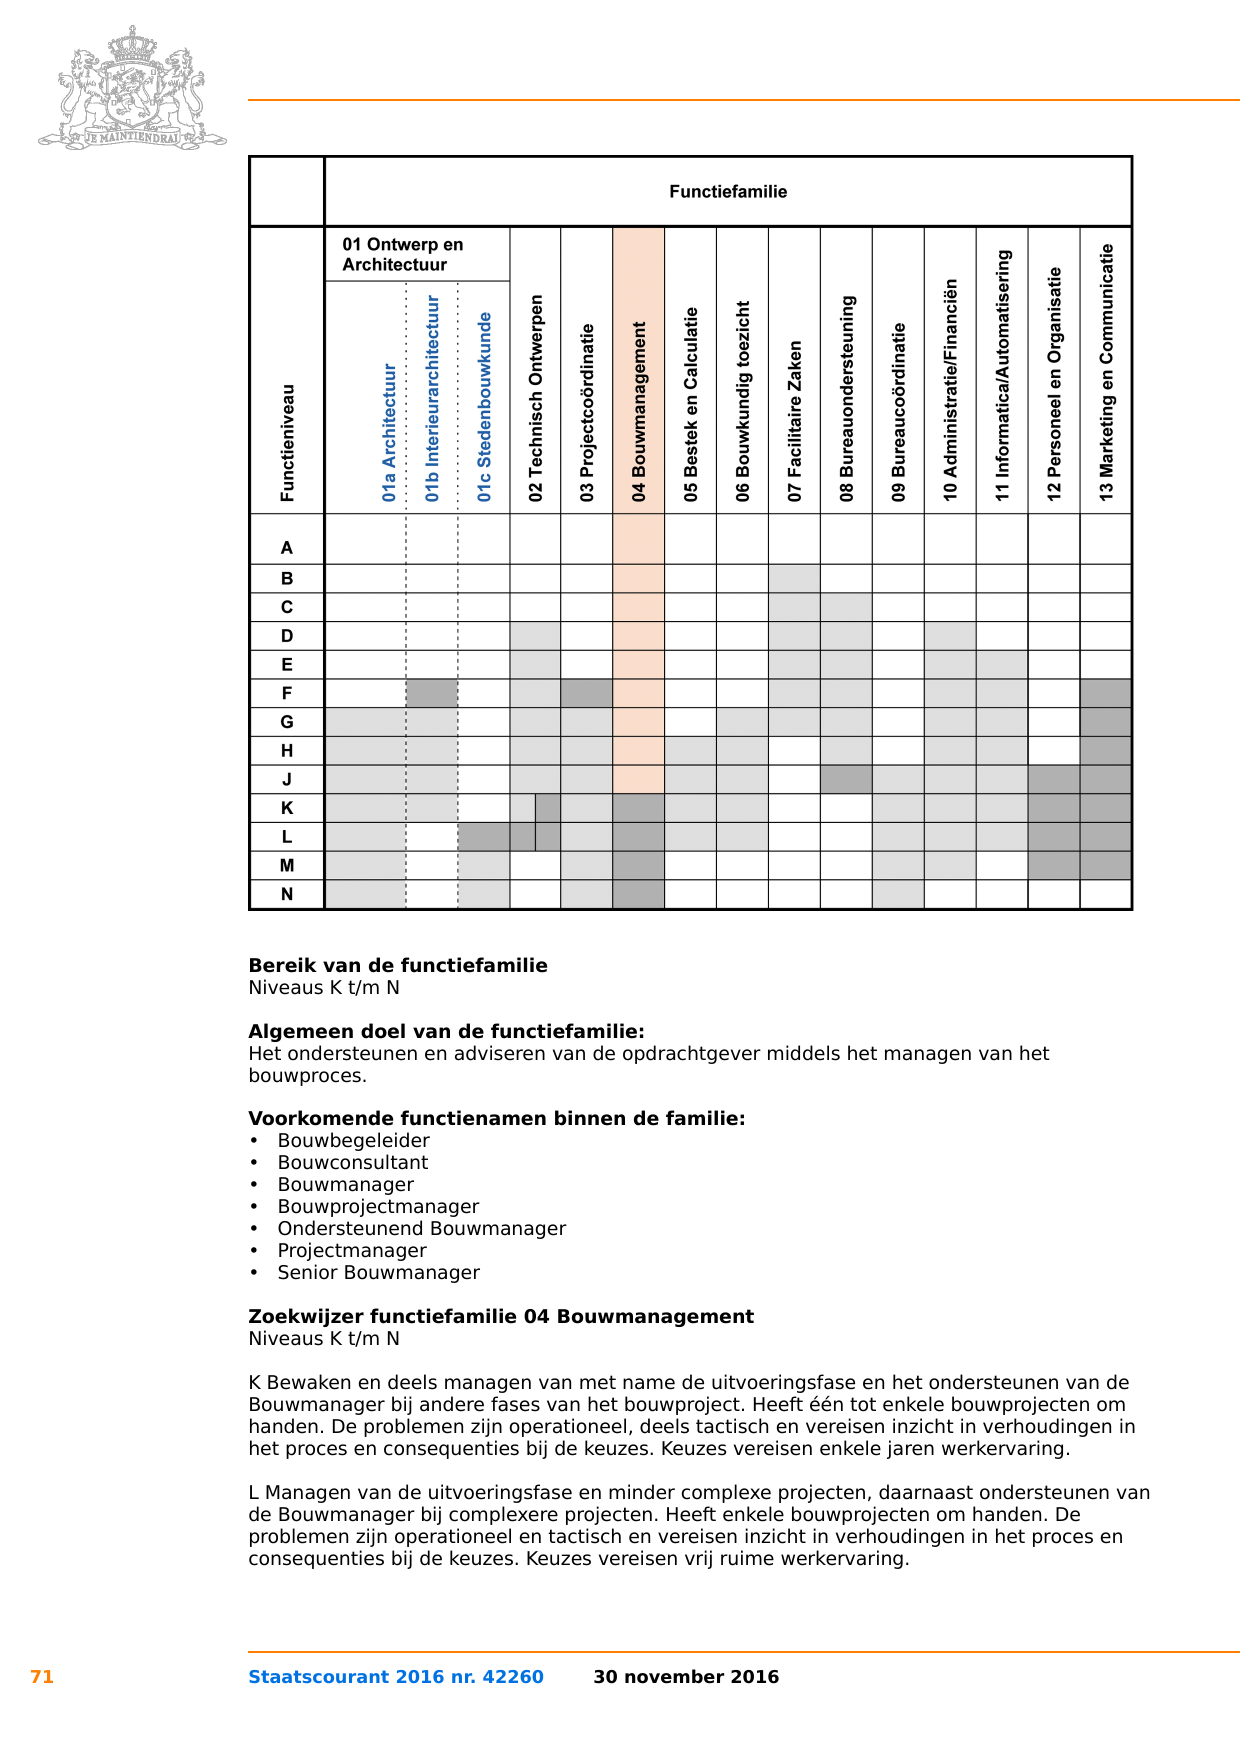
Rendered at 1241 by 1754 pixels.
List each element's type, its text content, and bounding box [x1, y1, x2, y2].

text Zoekwijzer functiefamilie 04 Bouwmanagement [248, 1306, 1163, 1328]
text Algemeen doel van de functiefamilie: [248, 1021, 1163, 1042]
text • Bouwmanager [248, 1174, 1163, 1196]
text • Ondersteunend Bouwmanager [248, 1218, 1163, 1240]
text • Projectmanager [248, 1240, 1163, 1262]
text • Bouwconsultant [248, 1152, 1163, 1174]
text • Bouwprojectmanager [248, 1196, 1163, 1218]
text Voorkomende functienamen binnen de familie: [248, 1108, 1163, 1130]
text Het ondersteunen en adviseren van de opdrachtgever middels het managen van het bouwproces. [248, 1042, 1163, 1086]
text Bereik van de functiefamilie [248, 955, 1163, 977]
text • Bouwbegeleider [248, 1130, 1163, 1152]
text K Bewaken en deels managen van met name de uitvoeringsfase en het ondersteunen van de Bouwmanager bij andere fases van het bouwproject. Heeft één tot enkele bouwprojecten om handen. De problemen zijn operationeel, deels tactisch en vereisen inzicht in verhoudingen in het proces en consequenties bij de keuzes. Keuzes vereisen enkele jaren werkervaring. [248, 1372, 1163, 1460]
picture [38, 25, 227, 150]
text L Managen van de uitvoeringsfase en minder complexe projecten, daarnaast ondersteunen van de Bouwmanager bij complexere projecten. Heeft enkele bouwprojecten om handen. De problemen zijn operationeel en tactisch en vereisen inzicht in verhoudingen in het proces en consequenties bij de keuzes. Keuzes vereisen vrij ruime werkervaring. [248, 1482, 1163, 1569]
text Niveaus K t/m N [248, 977, 1163, 999]
text Niveaus K t/m N [248, 1328, 1163, 1350]
text • Senior Bouwmanager [248, 1262, 1163, 1284]
picture [248, 155, 1134, 911]
